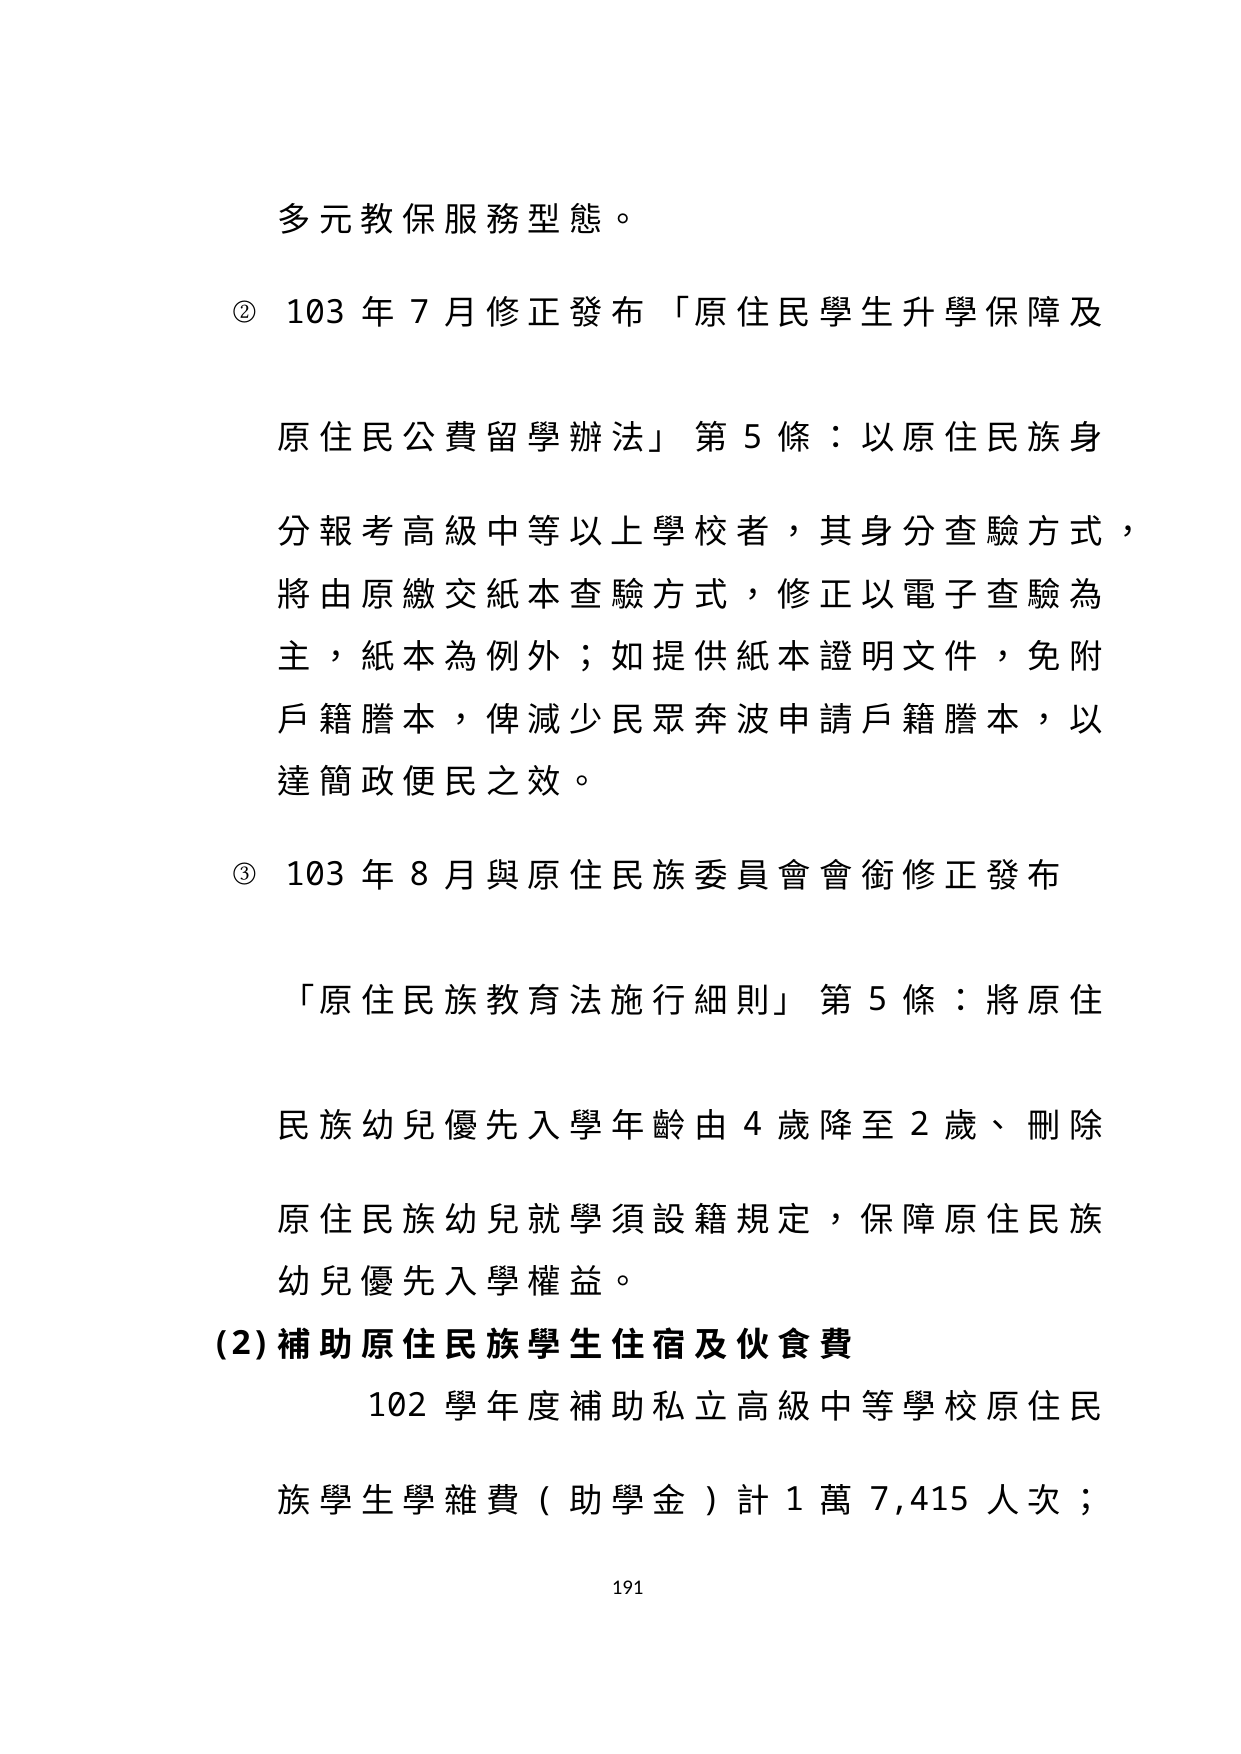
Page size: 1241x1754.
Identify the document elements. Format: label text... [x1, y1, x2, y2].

list 103年8月與原住民族委員會會銜修正發布「原住民族教育法施行細則」第5條：將原住民族幼兒優先入學年齡由4歲降至2歲、刪除原住民族幼兒就學須設籍規定，保障原住民族幼兒優先入學權益。 [215, 800, 1107, 1300]
list 103年7月修正發布「原住民學生升學保障及原住民公費留學辦法」第5條：以原住民族身分報考高級中等以上學校者，其身分查驗方式，將由原繳交紙本查驗方式，修正以電子查驗為主，紙本為例外；如提供紙本證明文件，免附戶籍謄本，俾減少民眾奔波申請戶籍謄本，以達簡政便民之效。 [215, 237, 1107, 800]
list 多元教保服務型態。 [215, 175, 1107, 237]
text (2)補助原住民族學生住宿及伙食費 [148, 1300, 1107, 1362]
text 102學年度補助私立高級中等學校原住民族學生學雜費(助學金)計1萬7,415人次； [252, 1362, 1107, 1550]
